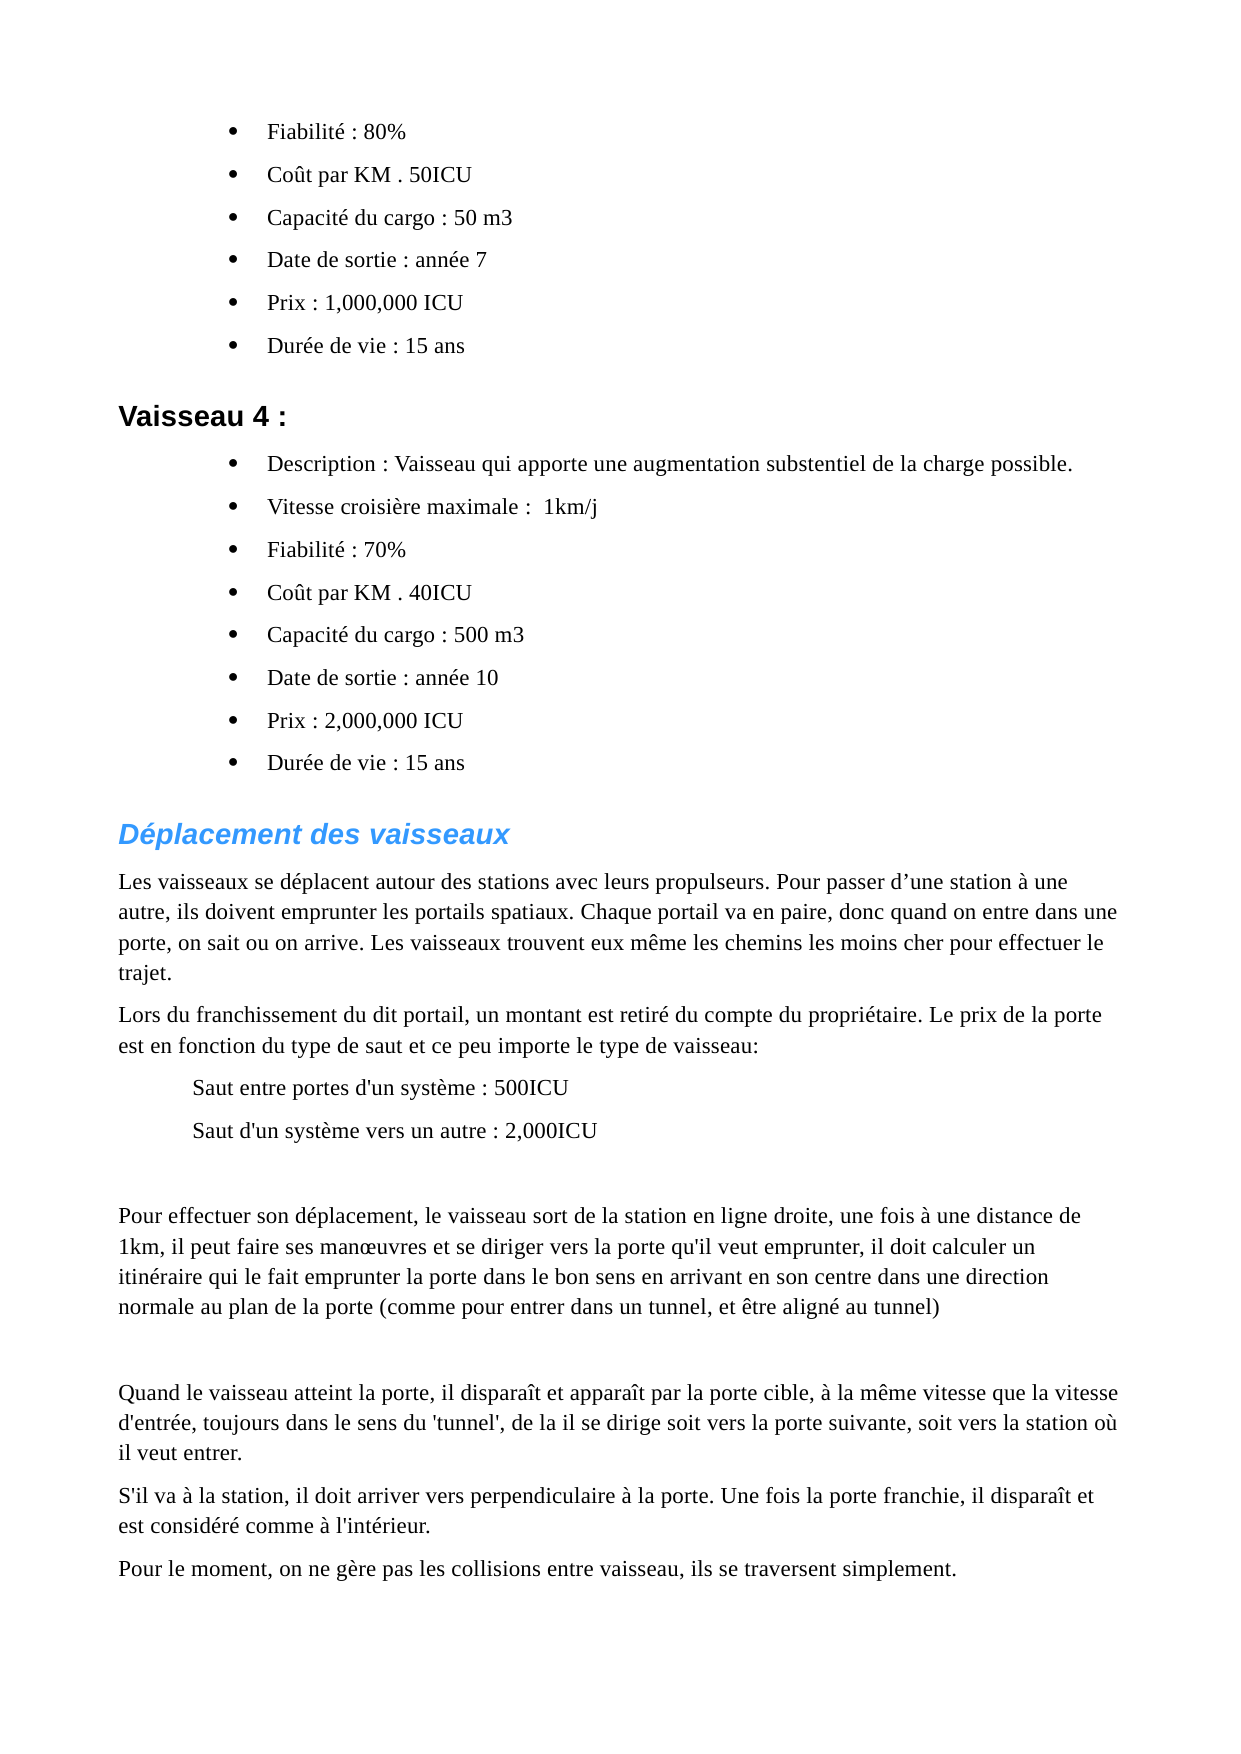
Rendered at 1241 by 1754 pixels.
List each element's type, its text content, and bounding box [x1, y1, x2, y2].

list Fiabilité : 70% [229, 536, 1122, 562]
subtitle Vaisseau 4 : [118, 399, 1122, 433]
list Date de sortie : année 10 [229, 664, 1122, 690]
subtitle Déplacement des vaisseaux [118, 817, 1122, 851]
list Durée de vie : 15 ans [229, 332, 1122, 358]
list Vitesse croisière maximale : 1km/j [229, 493, 1122, 519]
text Saut entre portes d'un système : 500ICU [118, 1074, 1122, 1101]
list Capacité du cargo : 50 m3 [229, 203, 1122, 230]
text Lors du franchissement du dit portail, un montant est retiré du compte du propriétaire. Le prix de la porte est en fonction du type de saut et ce peu importe le type de vaisseau: [118, 1001, 1122, 1058]
list Prix : 2,000,000 ICU [229, 707, 1122, 733]
text Pour le moment, on ne gère pas les collisions entre vaisseau, ils se traversent simplement. [118, 1554, 1122, 1581]
text Les vaisseaux se déplacent autour des stations avec leurs propulseurs. Pour passer d’une station à une autre, ils doivent emprunter les portails spatiaux. Chaque portail va en paire, donc quand on entre dans une porte, on sait ou on arrive. Les vaisseaux trouvent eux même les chemins les moins cher pour effectuer le trajet. [118, 868, 1122, 985]
list Durée de vie : 15 ans [229, 749, 1122, 776]
list Description : Vaisseau qui apporte une augmentation substentiel de la charge possible. [229, 450, 1122, 477]
list Prix : 1,000,000 ICU [229, 289, 1122, 315]
list Coût par KM . 50ICU [229, 161, 1122, 187]
list Date de sortie : année 7 [229, 246, 1122, 273]
text Saut d'un système vers un autre : 2,000ICU [118, 1117, 1122, 1143]
list Coût par KM . 40ICU [229, 578, 1122, 605]
list Capacité du cargo : 500 m3 [229, 621, 1122, 648]
text S'il va à la station, il doit arriver vers perpendiculaire à la porte. Une fois la porte franchie, il disparaît et est considéré comme à l'intérieur. [118, 1482, 1122, 1538]
list Fiabilité : 80% [229, 118, 1122, 144]
text Quand le vaisseau atteint la porte, il disparaît et apparaît par la porte cible, à la même vitesse que la vitesse d'entrée, toujours dans le sens du 'tunnel', de la il se dirige soit vers la porte suivante, soit vers la station où il veut entrer. [118, 1378, 1122, 1465]
text Pour effectuer son déplacement, le vaisseau sort de la station en ligne droite, une fois à une distance de 1km, il peut faire ses manœuvres et se diriger vers la porte qu'il veut emprunter, il doit calculer un itinéraire qui le fait emprunter la porte dans le bon sens en arrivant en son centre dans une direction normale au plan de la porte (comme pour entrer dans un tunnel, et être aligné au tunnel) [118, 1202, 1122, 1319]
